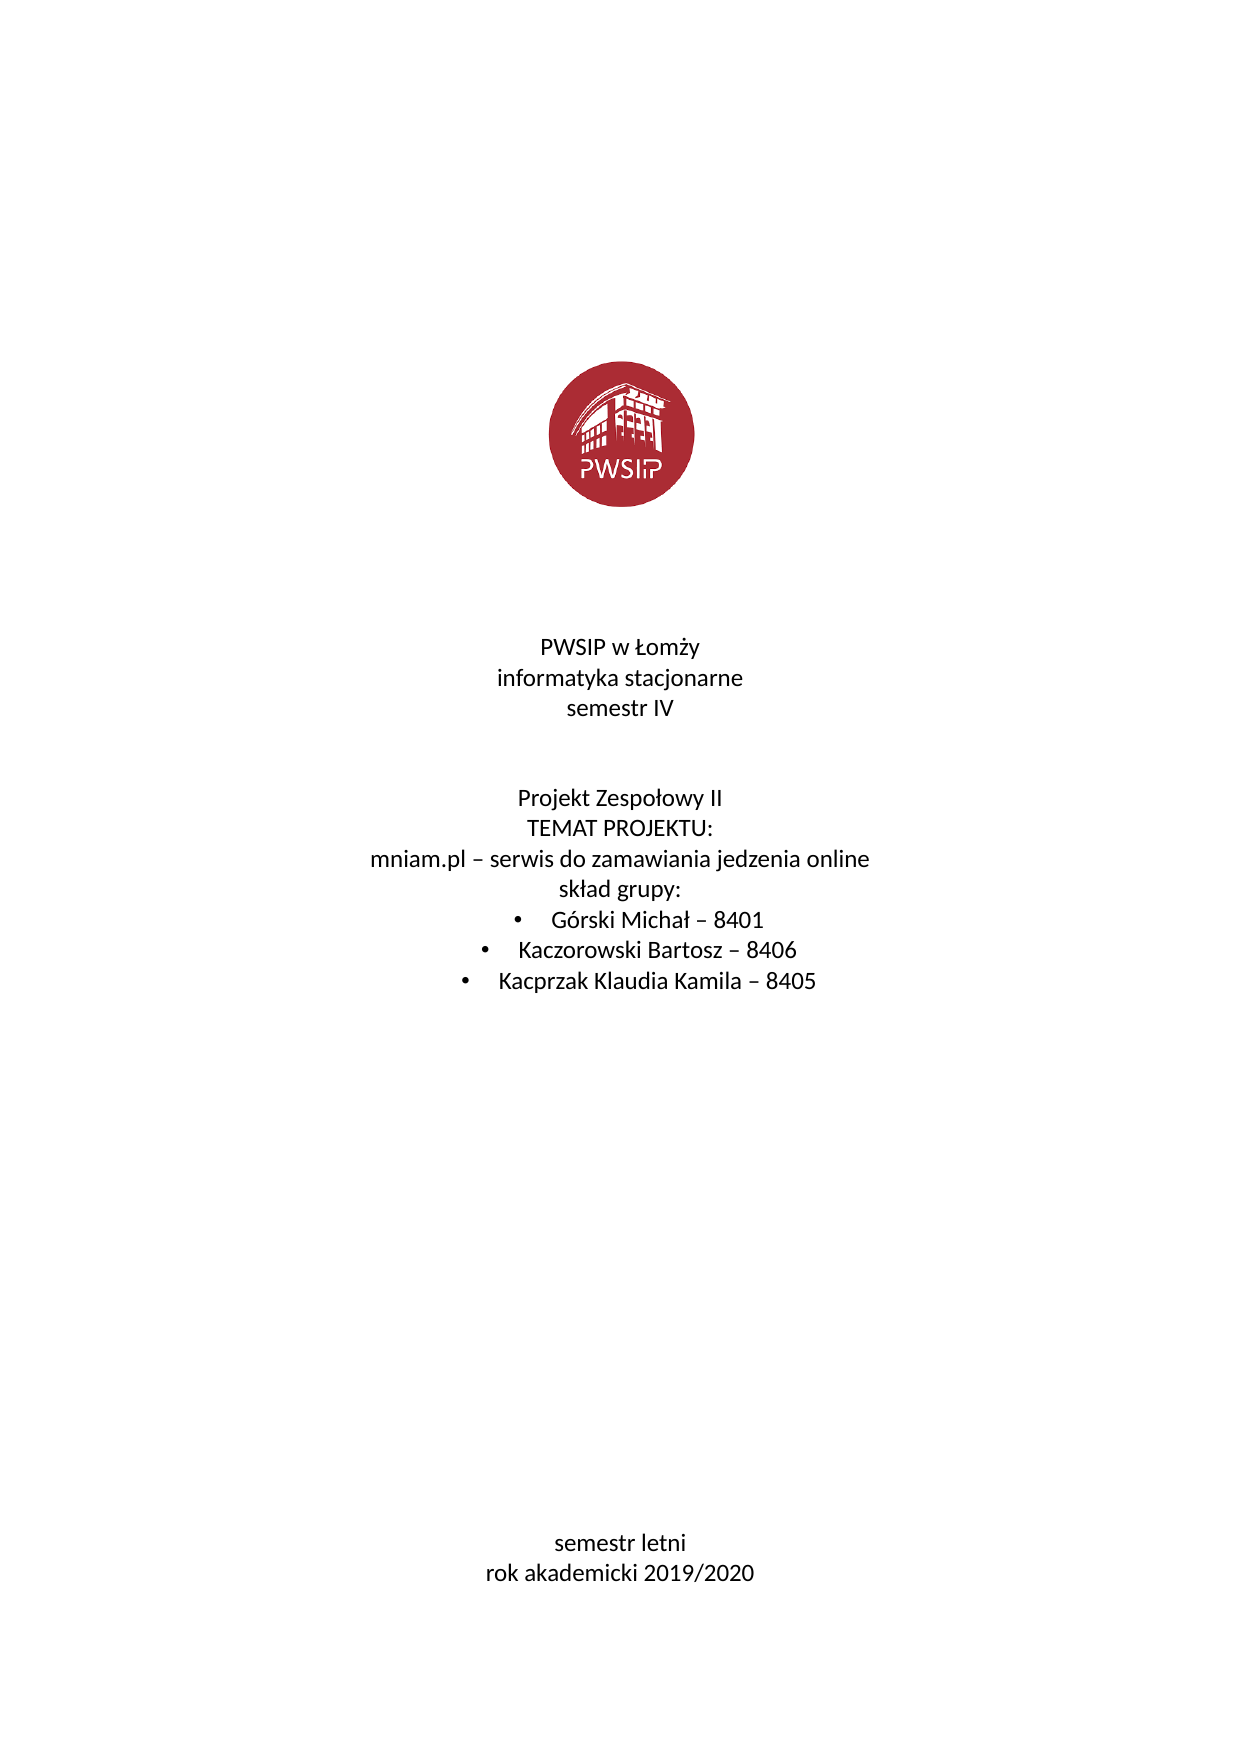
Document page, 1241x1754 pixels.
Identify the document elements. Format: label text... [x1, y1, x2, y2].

picture [540, 354, 700, 514]
text Projekt Zespołowy II [118, 782, 1122, 812]
text semestr IV [118, 692, 1122, 723]
text mniam.pl – serwis do zamawiania jedzenia online [118, 843, 1122, 873]
list Kacprzak Klaudia Kamila – 8405 [156, 965, 1122, 996]
list Kaczorowski Bartosz – 8406 [156, 934, 1122, 965]
text PWSIP w Łomży [118, 118, 1122, 662]
list Górski Michał – 8401 [156, 904, 1122, 934]
text TEMAT PROJEKTU: [118, 812, 1122, 843]
text skład grupy: [118, 873, 1122, 904]
text semestr letni [118, 1527, 1122, 1557]
text informatyka stacjonarne [118, 662, 1122, 692]
text rok akademicki 2019/2020 [118, 1557, 1122, 1588]
